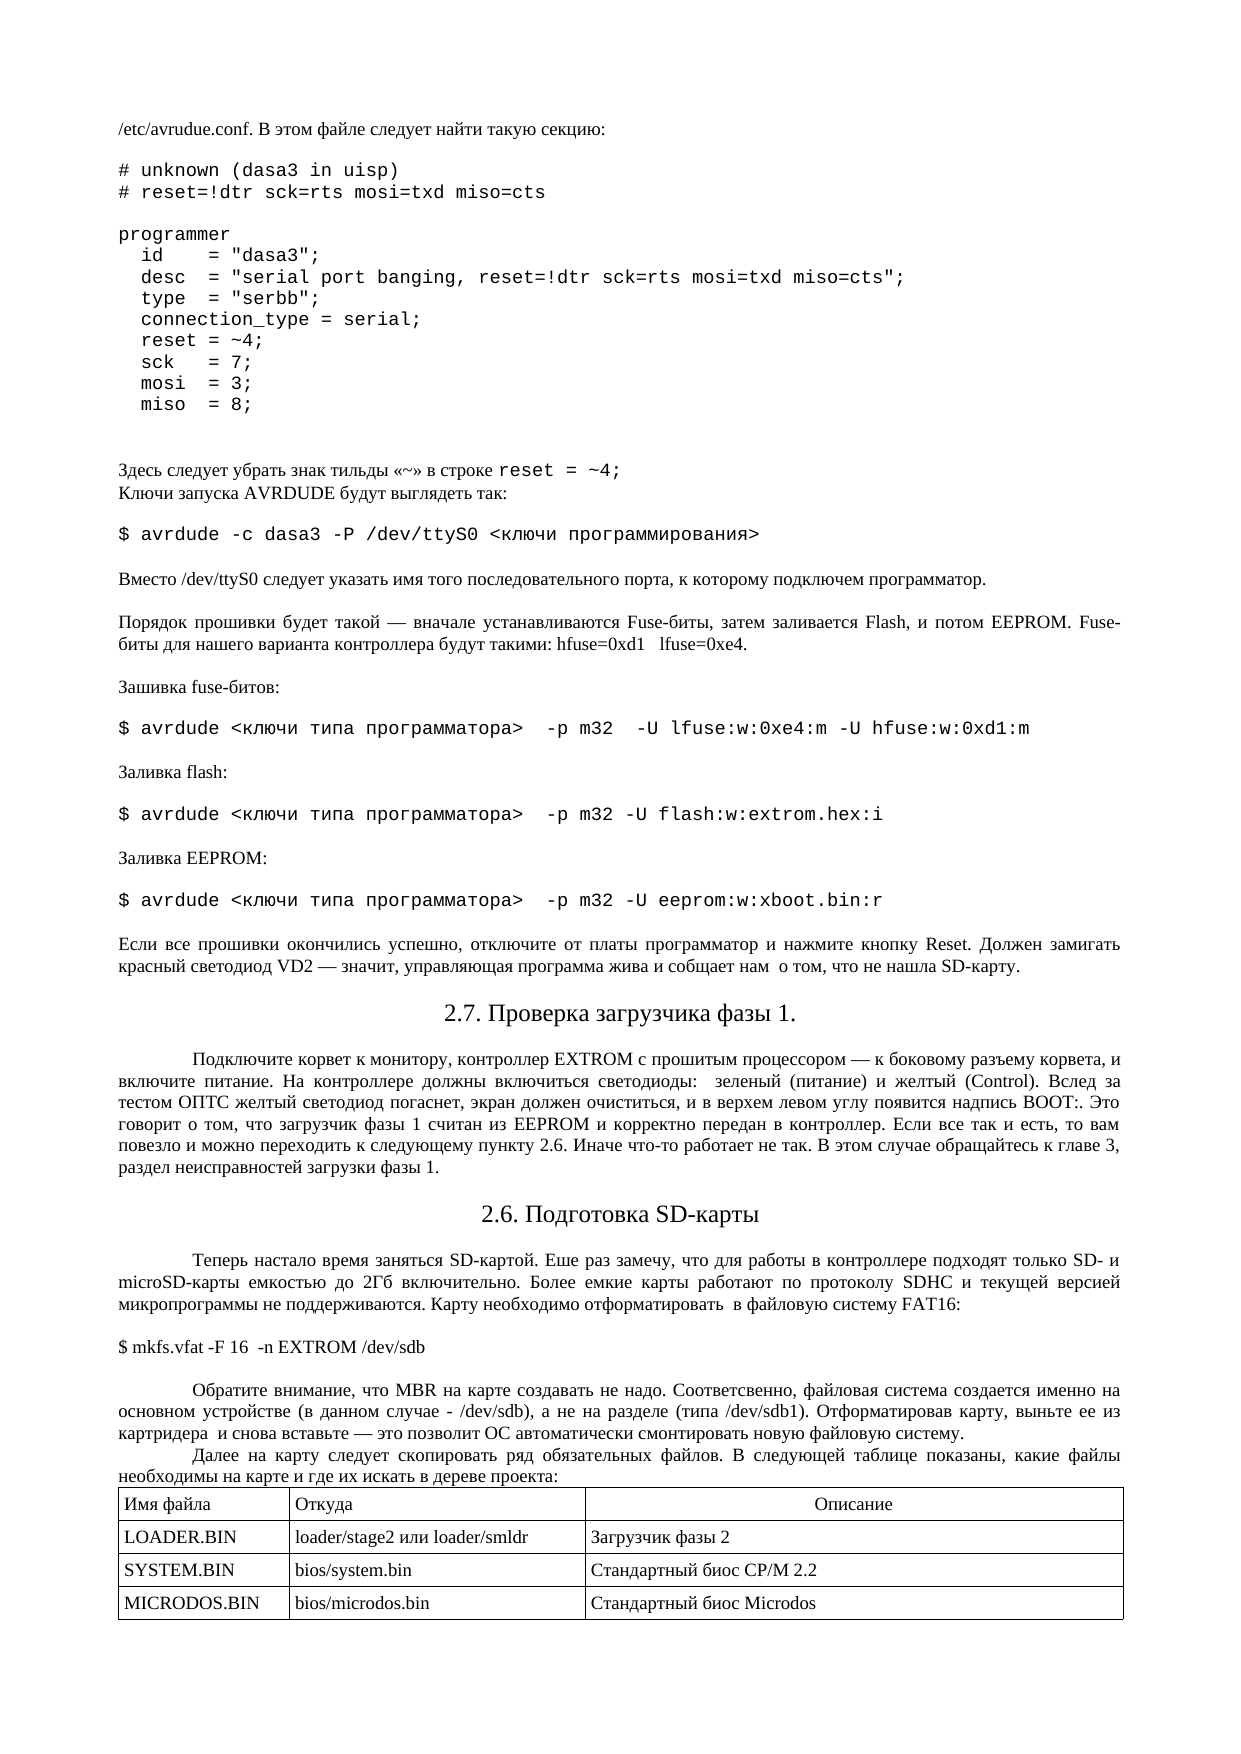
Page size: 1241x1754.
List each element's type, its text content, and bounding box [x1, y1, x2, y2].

table_cell bios/microdos.bin [290, 1587, 585, 1619]
text Если все прошивки окончились успешно, отключите от платы программатор и нажмите кнопку Reset. Должен замигать красный светодиод VD2 — значит, управляющая программа жива и собщает нам о том, что не нашла SD-карту. [118, 933, 1122, 976]
text Ключи запуска AVRDUDE будут выглядеть так: [118, 482, 1122, 503]
text Здесь следует убрать знак тильды «~» в строке reset = ~4; [118, 459, 1122, 482]
table_cell Стандартный биос CP/M 2.2 [586, 1554, 1123, 1586]
text connection_type = serial; [118, 310, 1122, 331]
table_cell MICRODOS.BIN [119, 1587, 289, 1619]
text $ avrdude <ключи типа программатора> -p m32 -U eeprom:w:xboot.bin:r [118, 890, 1122, 912]
text 2.7. Проверка загрузчика фазы 1. [118, 998, 1122, 1027]
text sck = 7; [118, 352, 1122, 374]
table_header Описание [586, 1488, 1123, 1520]
text miso = 8; [118, 395, 1122, 416]
text Заливка flash: [118, 761, 1122, 783]
table_cell SYSTEM.BIN [119, 1554, 289, 1586]
text 2.6. Подготовка SD-карты [118, 1199, 1122, 1228]
text $ mkfs.vfat -F 16 -n EXTROM /dev/sdb [118, 1336, 1122, 1357]
text $ avrdude -c dasa3 -P /dev/ttyS0 <ключи программирования> [118, 525, 1122, 546]
table_cell Стандартный биос Microdos [586, 1587, 1123, 1619]
table_cell loader/stage2 или loader/smldr [290, 1521, 585, 1553]
text /etc/avrudue.conf. В этом файле следует найти такую секцию: [118, 118, 1122, 140]
text id = "dasa3"; [118, 246, 1122, 267]
text # reset=!dtr sck=rts mosi=txd miso=cts [118, 182, 1122, 204]
text Порядок прошивки будет такой — вначале устанавливаются Fuse-биты, затем заливается Flash, и потом EEPROM. Fuse-биты для нашего варианта контроллера будут такими: hfuse=0xd1 lfuse=0xe4. [118, 611, 1122, 654]
text Заливка EEPROM: [118, 847, 1122, 869]
text mosi = 3; [118, 374, 1122, 395]
text Вместо /dev/ttyS0 следует указать имя того последовательного порта, к которому подключем программатор. [118, 568, 1122, 589]
table_cell Загрузчик фазы 2 [586, 1521, 1123, 1553]
text $ avrdude <ключи типа программатора> -p m32 -U flash:w:extrom.hex:i [118, 804, 1122, 826]
table_cell bios/system.bin [290, 1554, 585, 1586]
text Теперь настало время заняться SD-картой. Еше раз замечу, что для работы в контроллере подходят только SD- и microSD-карты емкостью до 2Гб включительно. Более емкие карты работают по протоколу SDHC и текущей версией микропрограммы не поддерживаются. Карту необходимо отформатировать в файловую систему FAT16: [118, 1249, 1122, 1314]
table_cell LOADER.BIN [119, 1521, 289, 1553]
text # unknown (dasa3 in uisp) [118, 161, 1122, 182]
text desc = "serial port banging, reset=!dtr sck=rts mosi=txd miso=cts"; [118, 267, 1122, 289]
text $ avrdude <ключи типа программатора> -p m32 -U lfuse:w:0xe4:m -U hfuse:w:0xd1:m [118, 719, 1122, 740]
text Далее на карту следует скопировать ряд обязательных файлов. В следующей таблице показаны, какие файлы необходимы на карте и где их искать в дереве проекта: [118, 1443, 1122, 1487]
table_header Откуда [290, 1488, 585, 1520]
table_header Имя файла [119, 1488, 289, 1520]
text type = "serbb"; [118, 289, 1122, 310]
text programmer [118, 225, 1122, 246]
text reset = ~4; [118, 331, 1122, 352]
text Зашивка fuse-битов: [118, 676, 1122, 697]
text Подключите корвет к монитору, контроллер EXTROM с прошитым процессором — к боковому разъему корвета, и включите питание. На контроллере должны включиться светодиоды: зеленый (питание) и желтый (Control). Вслед за тестом ОПТС желтый светодиод погаснет, экран должен очиститься, и в верхем левом углу появится надпись BOOT:. Это говорит о том, что загрузчик фазы 1 считан из EEPROM и корректно передан в контроллер. Если все так и есть, то вам повезло и можно переходить к следующему пункту 2.6. Иначе что-то работает не так. В этом случае обращайтесь к главе 3, раздел неисправностей загрузки фазы 1. [118, 1048, 1122, 1177]
text Обратите внимание, что MBR на карте создавать не надо. Соответсвенно, файловая система создается именно на основном устройстве (в данном случае - /dev/sdb), а не на разделе (типа /dev/sdb1). Отформатировав карту, выньте ее из картридера и снова вставьте — это позволит ОС автоматически смонтировать новую файловую систему. [118, 1379, 1122, 1443]
